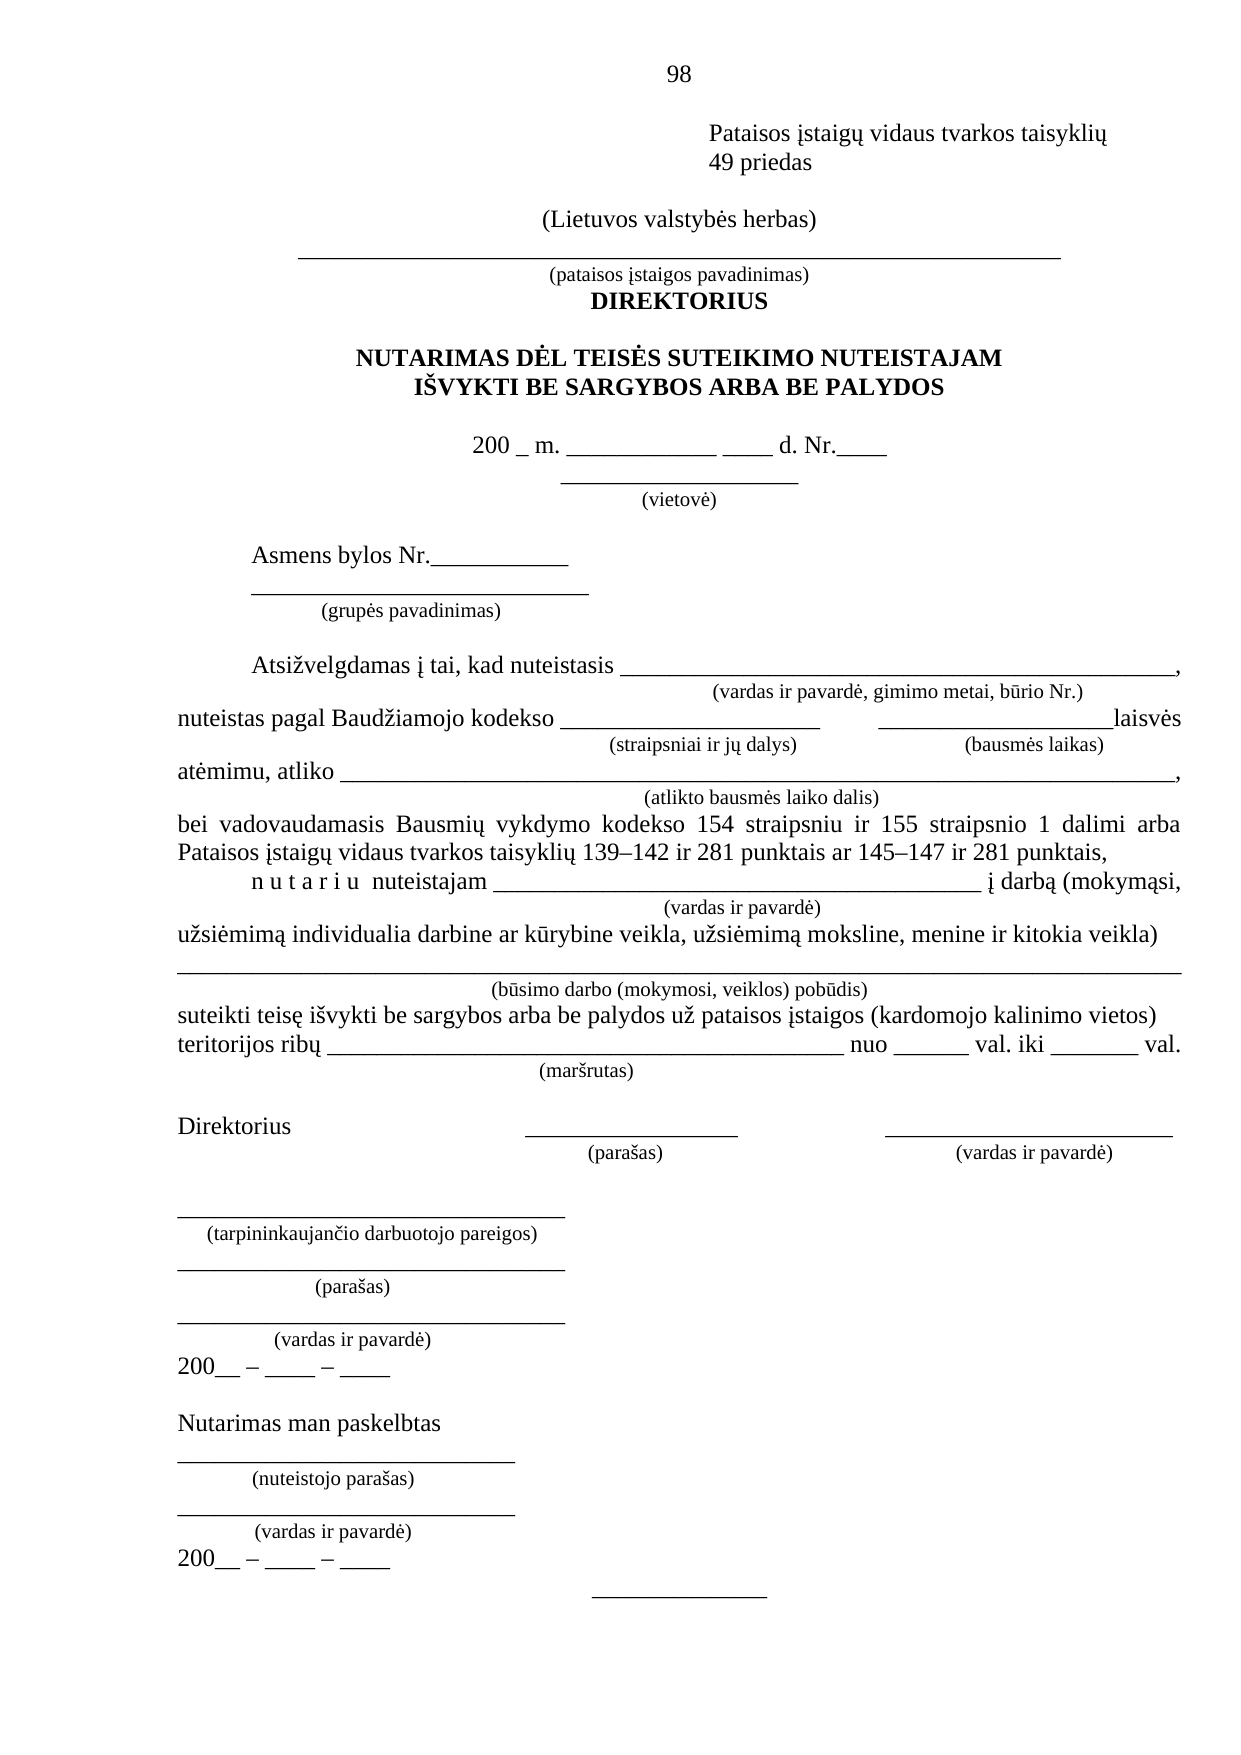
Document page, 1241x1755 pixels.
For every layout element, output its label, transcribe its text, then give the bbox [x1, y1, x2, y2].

text (vardas ir pavardė) [177, 1519, 1181, 1543]
text _____________________________________________________________ [177, 233, 1181, 262]
text Nutarimas man paskelbtas [177, 1408, 1181, 1437]
text DIREKTORIUS [177, 286, 1181, 315]
text _______________________________ [177, 1192, 1181, 1221]
text IŠVYKTI BE SARGYBOS ARBA BE PALYDOS [177, 372, 1181, 401]
text (grupės pavadinimas) [177, 597, 1181, 622]
text atėmimu, atliko , [177, 756, 1181, 785]
text teritorijos ribų nuo ______ val. iki _______ val. [177, 1029, 1181, 1058]
text (parašas) [177, 1274, 1181, 1298]
text (straipsniai ir jų dalys) (bausmės laikas) [177, 732, 1181, 756]
text (vardas ir pavardė) [177, 1327, 1181, 1351]
text (atlikto bausmės laiko dalis) [177, 785, 1181, 809]
text 200__ – ____ – ____ [177, 1543, 1181, 1572]
text Asmens bylos Nr.___________ [177, 540, 1181, 569]
text užsiėmimą individualia darbine ar kūrybine veikla, užsiėmimą moksline, menine ir kitokia veikla) [177, 919, 1181, 948]
text (pataisos įstaigos pavadinimas) [177, 262, 1181, 286]
text suteikti teisę išvykti be sargybos arba be palydos už pataisos įstaigos (kardomojo kalinimo vietos) [177, 1001, 1181, 1029]
text (Lietuvos valstybės herbas) [177, 204, 1181, 233]
text (tarpininkaujančio darbuotojo pareigos) [177, 1221, 1181, 1245]
text ___________________________ [177, 1437, 1181, 1466]
text ______________ [177, 1572, 1181, 1600]
text (nuteistojo parašas) [177, 1466, 1181, 1490]
text (maršrutas) [177, 1058, 1181, 1082]
text ___________________________ [177, 1490, 1181, 1519]
text 49 priedas [177, 147, 1181, 176]
text nutariu nuteistajam į darbą (mokymąsi, [177, 866, 1181, 895]
text bei vadovaudamasis Bausmių vykdymo kodekso 154 straipsniu ir 155 straipsnio 1 dalimi arba Pataisos įstaigų vidaus tvarkos taisyklių 139–142 ir 281 punktais ar 145–147 ir 281 punktais, [177, 809, 1181, 866]
text 200 _ m. ____________ ____ d. Nr.____ [177, 430, 1181, 458]
text _______________________________ [177, 1245, 1181, 1274]
text 200__ – ____ – ____ [177, 1351, 1181, 1380]
text nuteistas pagal Baudžiamojo kodekso laisvės [177, 703, 1181, 732]
text ___________________ [177, 458, 1181, 487]
text Atsižvelgdamas į tai, kad nuteistasis , [177, 650, 1181, 679]
text Direktorius _________________ _______________________ [177, 1111, 1181, 1140]
text (būsimo darbo (mokymosi, veiklos) pobūdis) [177, 977, 1181, 1001]
text (vardas ir pavardė) [177, 895, 1181, 919]
text (vardas ir pavardė, gimimo metai, būrio Nr.) [177, 679, 1181, 703]
text ___________________________ [177, 569, 1181, 597]
text (vietovė) [177, 487, 1181, 511]
text (parašas) (vardas ir pavardė) [177, 1140, 1181, 1164]
text NUTARIMAS DĖL TEISĖS SUTEIKIMO NUTEISTAJAM [177, 343, 1181, 372]
text _______________________________ [177, 1298, 1181, 1327]
text Pataisos įstaigų vidaus tvarkos taisyklių [709, 118, 1181, 147]
